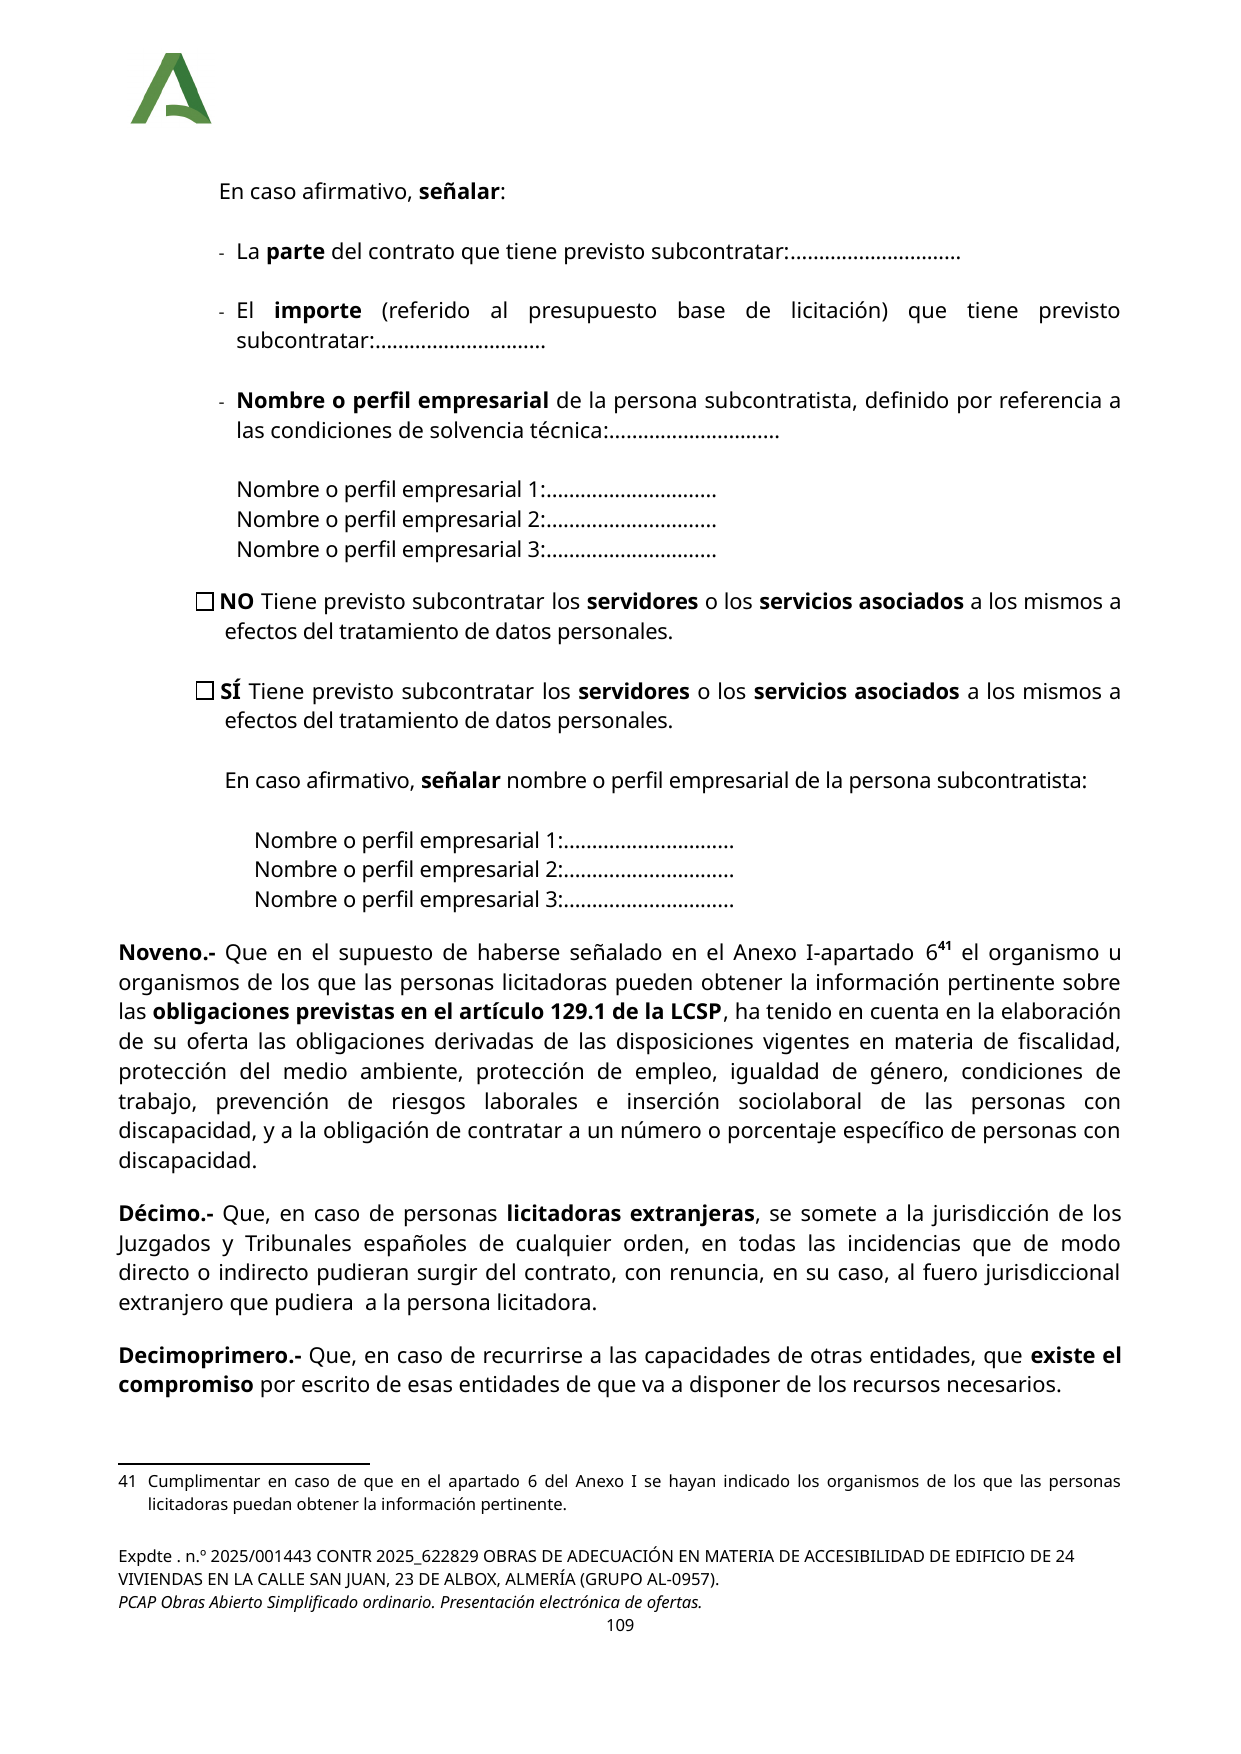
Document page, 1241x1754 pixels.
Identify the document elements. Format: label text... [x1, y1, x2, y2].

list Nombre o perfil empresarial de la persona subcontratista, definido por referencia a las condiciones de solvencia técnica:………………………… [218, 385, 1122, 444]
list El importe (referido al presupuesto base de licitación) que tiene previsto subcontratar:………………………… [218, 296, 1122, 355]
text En caso afirmativo, señalar nombre o perfil empresarial de la persona subcontratista: [224, 765, 1122, 795]
text Nombre o perfil empresarial 1:………………………… [236, 825, 1122, 854]
text SÍ Tiene previsto subcontratar los servidores o los servicios asociados a los mismos a efectos del tratamiento de datos personales. [195, 676, 1122, 735]
list La parte del contrato que tiene previsto subcontratar:………………………… [218, 236, 1122, 266]
list Cumplimentar en caso de que en el apartado 6 del Anexo I se hayan indicado los organismos de los que las personas licitadoras puedan obtener la información pertinente. [118, 1470, 1122, 1516]
text NO Tiene previsto subcontratar los servidores o los servicios asociados a los mismos a efectos del tratamiento de datos personales. [195, 586, 1122, 646]
text Nombre o perfil empresarial 2:………………………… [236, 504, 1122, 534]
list Noveno.- Que en el supuesto de haberse señalado en el Anexo I-apartado 6 el organismo u organismos de los que las personas licitadoras pueden obtener la información pertinente sobre las obligaciones previstas en el artículo 129.1 de la LCSP, ha tenido en cuenta en la elaboración de su oferta las obligaciones derivadas de las disposiciones vigentes en materia de fiscalidad, protección del medio ambiente, protección de empleo, igualdad de género, condiciones de trabajo, prevención de riesgos laborales e inserción sociolaboral de las personas con discapacidad, y a la obligación de contratar a un número o porcentaje específico de personas con discapacidad. [118, 937, 1122, 1175]
list Décimo.- Que, en caso de personas licitadoras extranjeras, se somete a la jurisdicción de los Juzgados y Tribunales españoles de cualquier orden, en todas las incidencias que de modo directo o indirecto pudieran surgir del contrato, con renuncia, en su caso, al fuero jurisdiccional extranjero que pudiera a la persona licitadora. [118, 1198, 1122, 1317]
text Nombre o perfil empresarial 3:………………………… [236, 884, 1122, 914]
picture [127, 48, 216, 128]
text Nombre o perfil empresarial 2:………………………… [236, 854, 1122, 884]
text Nombre o perfil empresarial 3:………………………… [236, 534, 1122, 564]
list Decimoprimero.- Que, en caso de recurrirse a las capacidades de otras entidades, que existe el compromiso por escrito de esas entidades de que va a disponer de los recursos necesarios. [118, 1340, 1122, 1399]
text En caso afirmativo, señalar: [159, 176, 1122, 206]
text Nombre o perfil empresarial 1:………………………… [236, 474, 1122, 504]
